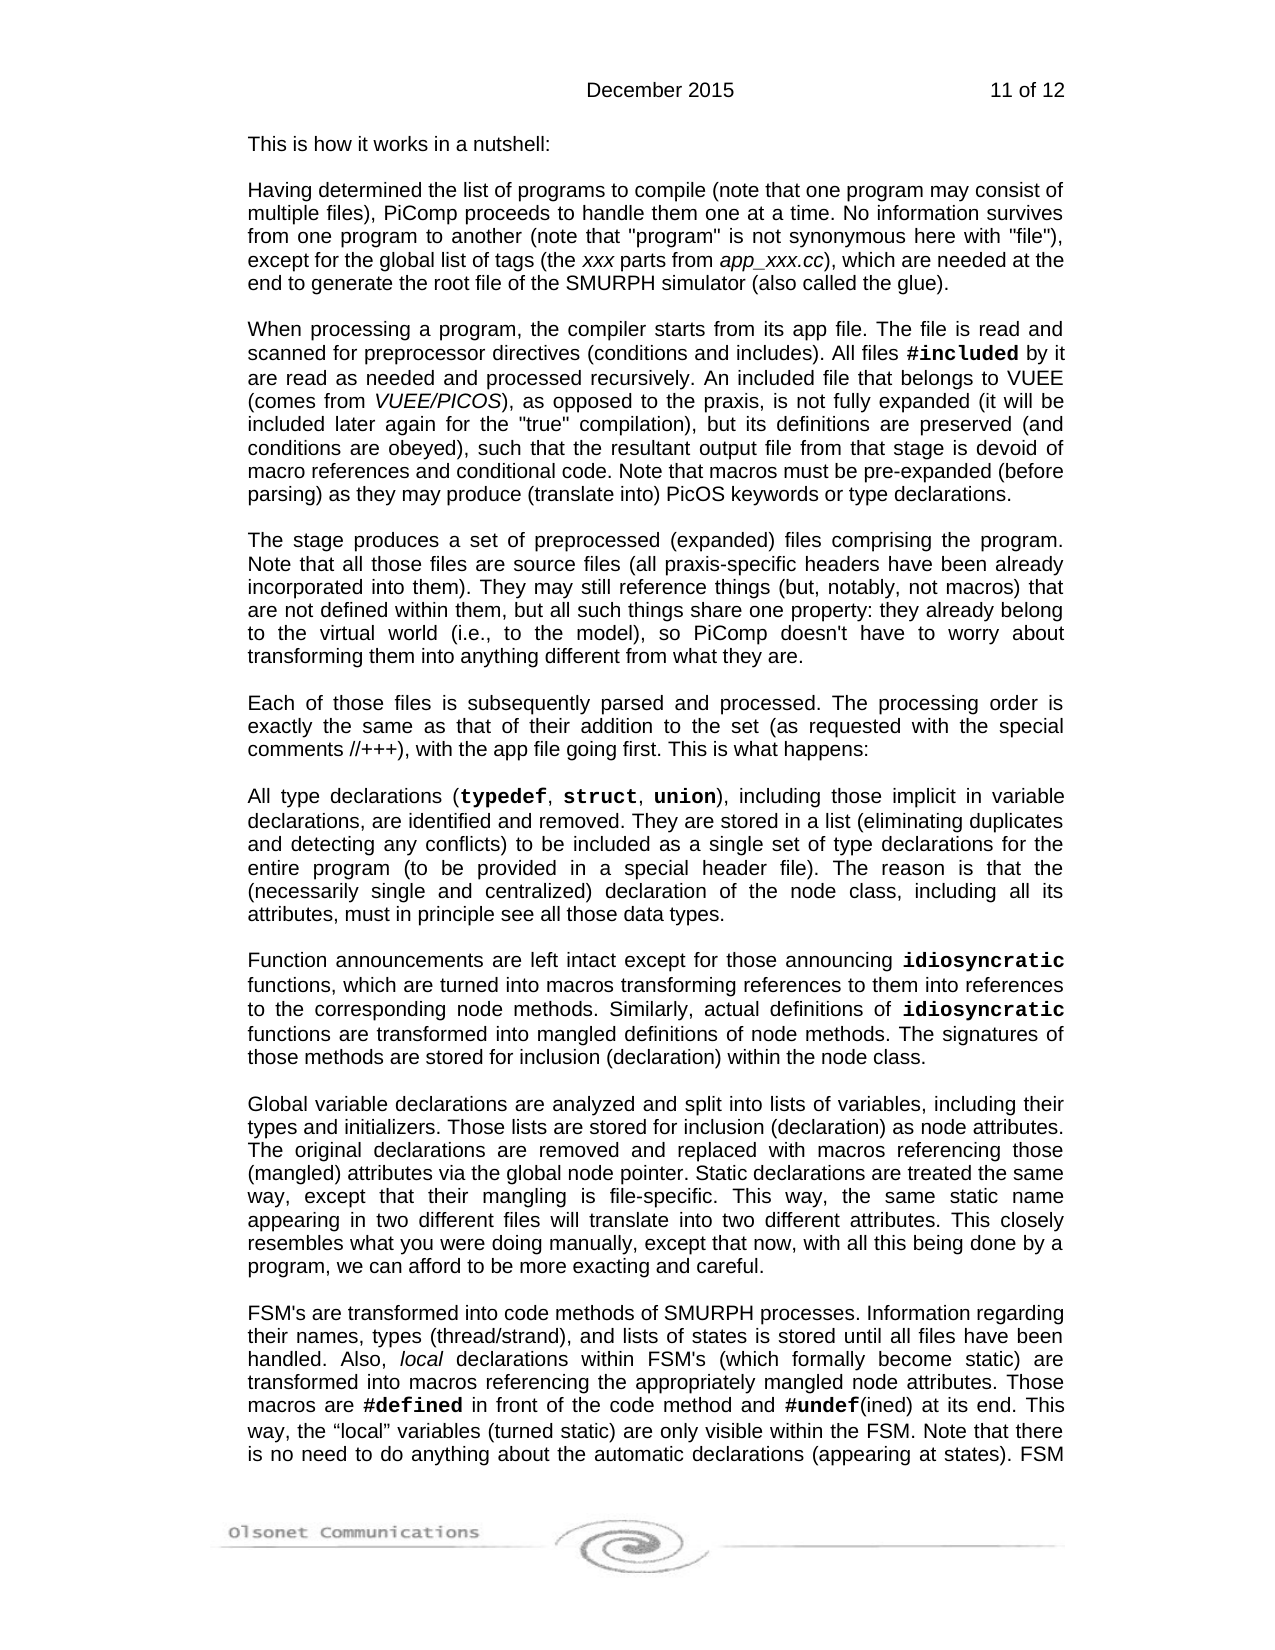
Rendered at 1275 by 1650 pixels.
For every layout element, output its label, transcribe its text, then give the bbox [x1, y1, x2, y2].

text Each of those files is subsequently parsed and processed. The processing order is exactly the same as that of their addition to the set (as requested with the special comments //+++), with the app file going first. This is what happens: [247, 692, 1065, 761]
picture [210, 1504, 1065, 1596]
text When processing a program, the compiler starts from its app file. The file is read and scanned for preprocessor directives (conditions and includes). All files #included by it are read as needed and processed recursively. An included file that belongs to VUEE (comes from VUEE/PICOS), as opposed to the praxis, is not fully expanded (it will be included later again for the "true" compilation), but its definitions are preserved (and conditions are obeyed), such that the resultant output file from that stage is devoid of macro references and conditional code. Note that macros must be pre-expanded (before parsing) as they may produce (translate into) PicOS keywords or type declarations. [247, 318, 1065, 506]
text Function announcements are left intact except for those announcing idiosyncratic functions, which are turned into macros transforming references to them into references to the corresponding node methods. Similarly, actual definitions of idiosyncratic functions are transformed into mangled definitions of node methods. The signatures of those methods are stored for inclusion (declaration) within the node class. [247, 949, 1065, 1069]
text FSM's are transformed into code methods of SMURPH processes. Information regarding their names, types (thread/strand), and lists of states is stored until all files have been handled. Also, local declarations within FSM's (which formally become static) are transformed into macros referencing the appropriately mangled node attributes. Those macros are #defined in front of the code method and #undef(ined) at its end. This way, the “local” variables (turned static) are only visible within the FSM. Note that there is no need to do anything about the automatic declarations (appearing at states). FSM [247, 1301, 1065, 1466]
text The stage produces a set of preprocessed (expanded) files comprising the program. Note that all those files are source files (all praxis-specific headers have been already incorporated into them). They may still reference things (but, notably, not macros) that are not defined within them, but all such things share one property: they already belong to the virtual world (i.e., to the model), so PiComp doesn't have to worry about transforming them into anything different from what they are. [247, 529, 1065, 668]
text All type declarations (typedef, struct, union), including those implicit in variable declarations, are identified and removed. They are stored in a list (eliminating duplicates and detecting any conflicts) to be included as a single set of type declarations for the entire program (to be provided in a special header file). The reason is that the (necessarily single and centralized) declaration of the node class, including all its attributes, must in principle see all those data types. [247, 784, 1065, 926]
text This is how it works in a nutshell: [247, 132, 1065, 155]
text Having determined the list of programs to compile (note that one program may consist of multiple files), PiComp proceeds to handle them one at a time. No information survives from one program to another (note that "program" is not synonymous here with "file"), except for the global list of tags (the xxx parts from app_xxx.cc), which are needed at the end to generate the root file of the SMURPH simulator (also called the glue). [247, 179, 1065, 295]
text Global variable declarations are analyzed and split into lists of variables, including their types and initializers. Those lists are stored for inclusion (declaration) as node attributes. The original declarations are removed and replaced with macros referencing those (mangled) attributes via the global node pointer. Static declarations are treated the same way, except that their mangling is file-specific. This way, the same static name appearing in two different files will translate into two different attributes. This closely resembles what you were doing manually, except that now, with all this being done by a program, we can afford to be more exacting and careful. [247, 1092, 1065, 1278]
